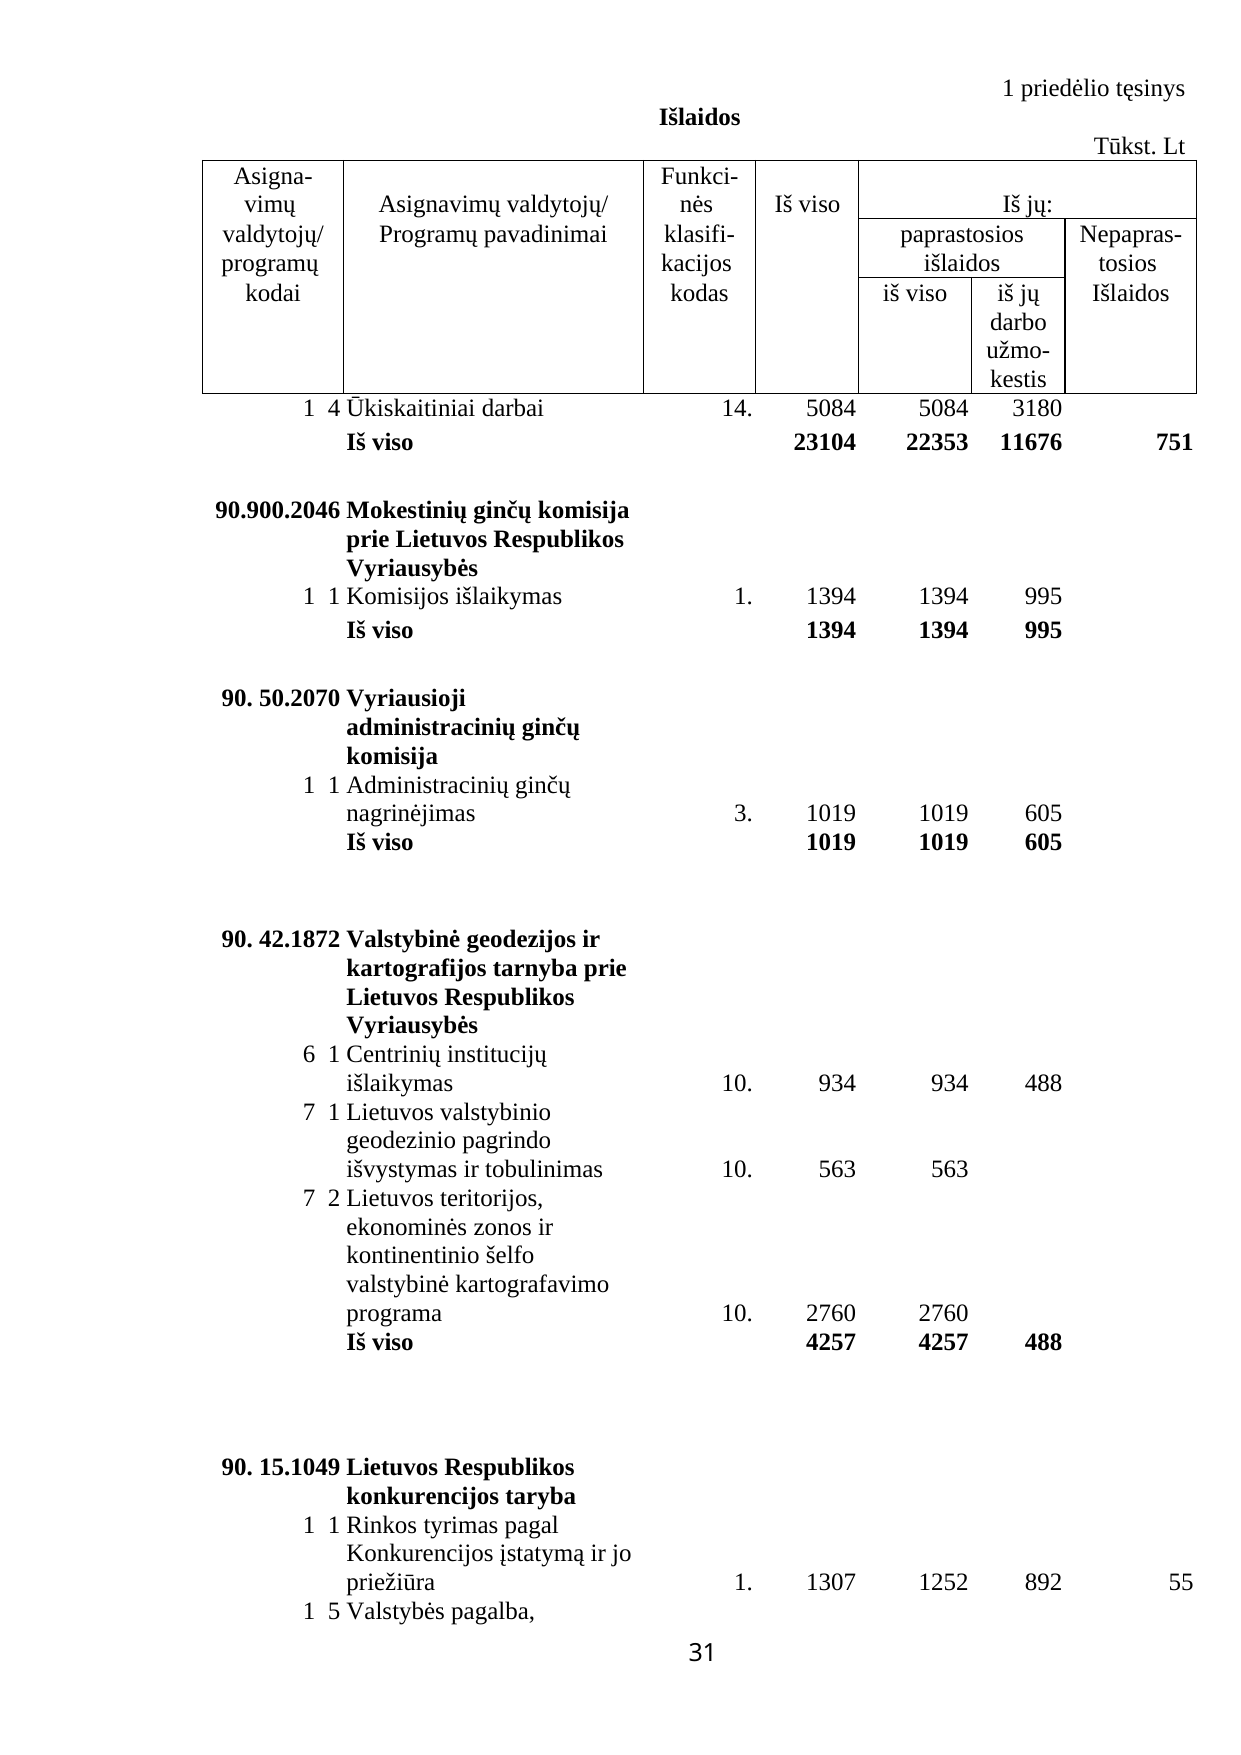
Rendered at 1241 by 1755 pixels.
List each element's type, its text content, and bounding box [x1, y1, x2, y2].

table_cell Asigna-vimų [203, 161, 343, 218]
table_cell 1 4 [203, 394, 343, 427]
table_cell [643, 1452, 756, 1510]
table_cell [756, 650, 859, 683]
table_cell Išlaidos [203, 102, 1196, 131]
table_cell [971, 1097, 1065, 1183]
table_cell [643, 1361, 756, 1452]
table_cell Programų pavadinimai [344, 218, 643, 277]
table_cell Iš jų: [859, 161, 1196, 218]
table_cell [1065, 924, 1196, 1039]
table_cell valdytojų/ programų [203, 218, 343, 277]
table_cell 1 1 [203, 1510, 343, 1596]
table_cell [203, 650, 343, 683]
table_cell [971, 1596, 1065, 1625]
table_cell 11676 [971, 427, 1065, 461]
table_cell 934 [756, 1039, 859, 1097]
table_cell 22353 [859, 427, 971, 461]
table_cell 6 1 [203, 1039, 343, 1097]
table_cell 934 [859, 1039, 971, 1097]
table_cell Rinkos tyrimas pagal Konkurencijos įstatymą ir jo priežiūra [343, 1510, 643, 1596]
table_cell [1065, 827, 1196, 861]
table_cell [971, 1183, 1065, 1327]
table_cell [859, 924, 971, 1039]
table_cell [1065, 1452, 1196, 1510]
table_cell 995 [971, 581, 1065, 615]
table_cell 605 [971, 770, 1065, 827]
table_cell 1019 [756, 770, 859, 827]
table_cell 1 5 [203, 1596, 343, 1625]
table_cell Tūkst. Lt [203, 131, 1196, 160]
table_cell 1 1 [203, 581, 343, 615]
table_header 1 priedėlio tęsinys [203, 74, 1196, 102]
table_cell [756, 1452, 859, 1510]
table_cell 2760 [756, 1183, 859, 1327]
table_cell [643, 827, 756, 861]
table_cell [1065, 581, 1196, 615]
table_cell Iš viso [343, 827, 643, 861]
table_cell 1 1 [203, 770, 343, 827]
table_cell [643, 1596, 756, 1625]
table_cell 1394 [859, 615, 971, 649]
table_cell [971, 924, 1065, 1039]
table_cell 1394 [859, 581, 971, 615]
table_cell [1065, 461, 1196, 495]
table_cell [756, 495, 859, 581]
table_cell [203, 615, 343, 649]
table_cell 3. [643, 770, 756, 827]
table_cell [203, 427, 343, 461]
table_cell 3180 [971, 394, 1065, 427]
table_cell Nepapras-tosios [1066, 219, 1196, 277]
table_cell 1019 [756, 827, 859, 861]
table_cell kodas [644, 277, 755, 393]
table_cell 10. [643, 1183, 756, 1327]
table_cell [971, 1452, 1065, 1510]
table_cell [343, 461, 643, 495]
table_cell [756, 1596, 859, 1625]
table_cell [971, 684, 1065, 770]
table_cell [1065, 615, 1196, 649]
table_cell 892 [971, 1510, 1065, 1596]
table_cell [1065, 1596, 1196, 1625]
table_cell 995 [971, 615, 1065, 649]
table_cell 10. [643, 1039, 756, 1097]
table_cell 488 [971, 1039, 1065, 1097]
table_cell 1307 [756, 1510, 859, 1596]
table_cell klasifi-kacijos [644, 218, 755, 277]
table_cell [643, 1327, 756, 1361]
table_cell 1. [643, 581, 756, 615]
table_cell 488 [971, 1327, 1065, 1361]
table_cell [643, 615, 756, 649]
table_cell [756, 218, 858, 277]
table_cell [971, 650, 1065, 683]
table_cell 5084 [756, 394, 859, 427]
table_cell 4257 [756, 1327, 859, 1361]
table_cell 90. 42.1872 [203, 924, 343, 1039]
table_cell 90. 15.1049 [203, 1452, 343, 1510]
table_cell Administracinių ginčų nagrinėjimas [343, 770, 643, 827]
table_cell [344, 277, 643, 393]
table_cell Centrinių institucijų išlaikymas [343, 1039, 643, 1097]
table_cell Išlaidos [1066, 277, 1196, 393]
table_cell [1065, 1327, 1196, 1361]
table_cell 563 [859, 1097, 971, 1183]
table_cell 1019 [859, 770, 971, 827]
table_cell [859, 1596, 971, 1625]
table_cell 1019 [859, 827, 971, 861]
table_cell [203, 1327, 343, 1361]
table_cell Iš viso [343, 427, 643, 461]
table_cell [859, 1361, 971, 1452]
table_cell Lietuvos valstybinio geodezinio pagrindo išvystymas ir tobulinimas [343, 1097, 643, 1183]
table_cell [756, 277, 858, 393]
table_cell [971, 495, 1065, 581]
table_cell Komisijos išlaikymas [343, 581, 643, 615]
table_cell Iš viso [756, 161, 858, 218]
table_cell Lietuvos teritorijos, ekonominės zonos ir kontinentinio šelfo valstybinė kartografavimo programa [343, 1183, 643, 1327]
table_cell [1065, 394, 1196, 427]
table_cell [1065, 684, 1196, 770]
table_cell Funkci-nės [644, 161, 755, 218]
table_cell 2760 [859, 1183, 971, 1327]
table_cell 7 1 [203, 1097, 343, 1183]
table_cell [643, 861, 756, 924]
table_cell [203, 1361, 343, 1452]
table_cell paprastosios išlaidos [859, 219, 1064, 277]
table_cell [971, 1361, 1065, 1452]
table_cell [1065, 1183, 1196, 1327]
table_cell [859, 1452, 971, 1510]
table_cell [643, 684, 756, 770]
table_cell 23104 [756, 427, 859, 461]
table_cell [343, 650, 643, 683]
table_cell [1065, 770, 1196, 827]
table_cell 55 [1065, 1510, 1196, 1596]
table_cell [343, 861, 643, 924]
table_cell 1394 [756, 581, 859, 615]
table_cell Vyriausioji administracinių ginčų komisija [343, 684, 643, 770]
table_cell 4257 [859, 1327, 971, 1361]
table_cell [643, 650, 756, 683]
table_cell 90.900.2046 [203, 495, 343, 581]
table_cell [643, 495, 756, 581]
table_cell [1065, 1097, 1196, 1183]
table_cell Ūkiskaitiniai darbai [343, 394, 643, 427]
table_cell [756, 684, 859, 770]
table_cell 5084 [859, 394, 971, 427]
table_cell [756, 861, 859, 924]
table_cell [859, 461, 971, 495]
table_cell [1065, 495, 1196, 581]
table_cell [203, 461, 343, 495]
table_cell 7 2 [203, 1183, 343, 1327]
table_cell [859, 861, 971, 924]
table_cell Lietuvos Respublikos konkurencijos taryba [343, 1452, 643, 1510]
table_cell iš jų darbo užmo-kestis [972, 278, 1064, 393]
table_cell iš viso [859, 278, 971, 393]
table_cell [643, 427, 756, 461]
table_cell 1. [643, 1510, 756, 1596]
table_cell 1252 [859, 1510, 971, 1596]
table_cell [756, 924, 859, 1039]
table_cell [203, 861, 343, 924]
table_cell [1065, 1039, 1196, 1097]
table_cell Iš viso [343, 1327, 643, 1361]
table_cell 14. [643, 394, 756, 427]
table_cell Iš viso [343, 615, 643, 649]
table_cell 1394 [756, 615, 859, 649]
table_cell Mokestinių ginčų komisija prie Lietuvos Respublikos Vyriausybės [343, 495, 643, 581]
table_cell [756, 1361, 859, 1452]
table_cell kodai [203, 277, 343, 393]
table_cell [859, 650, 971, 683]
table_cell 10. [643, 1097, 756, 1183]
table_cell Valstybės pagalba, [343, 1596, 643, 1625]
table_cell [643, 924, 756, 1039]
table_cell [643, 461, 756, 495]
table_cell 605 [971, 827, 1065, 861]
table_cell 90. 50.2070 [203, 684, 343, 770]
table_cell [1065, 650, 1196, 683]
table_cell 563 [756, 1097, 859, 1183]
table_cell [859, 495, 971, 581]
table_cell Asignavimų valdytojų/ [344, 161, 643, 218]
table_cell 751 [1065, 427, 1196, 461]
table_cell [1065, 861, 1196, 924]
table_cell [203, 827, 343, 861]
table_cell [756, 461, 859, 495]
table_cell [971, 861, 1065, 924]
table_cell [971, 461, 1065, 495]
table_cell [859, 684, 971, 770]
table_cell [343, 1361, 643, 1452]
table_cell [1065, 1361, 1196, 1452]
table_cell Valstybinė geodezijos ir kartografijos tarnyba prie Lietuvos Respublikos Vyriausybės [343, 924, 643, 1039]
